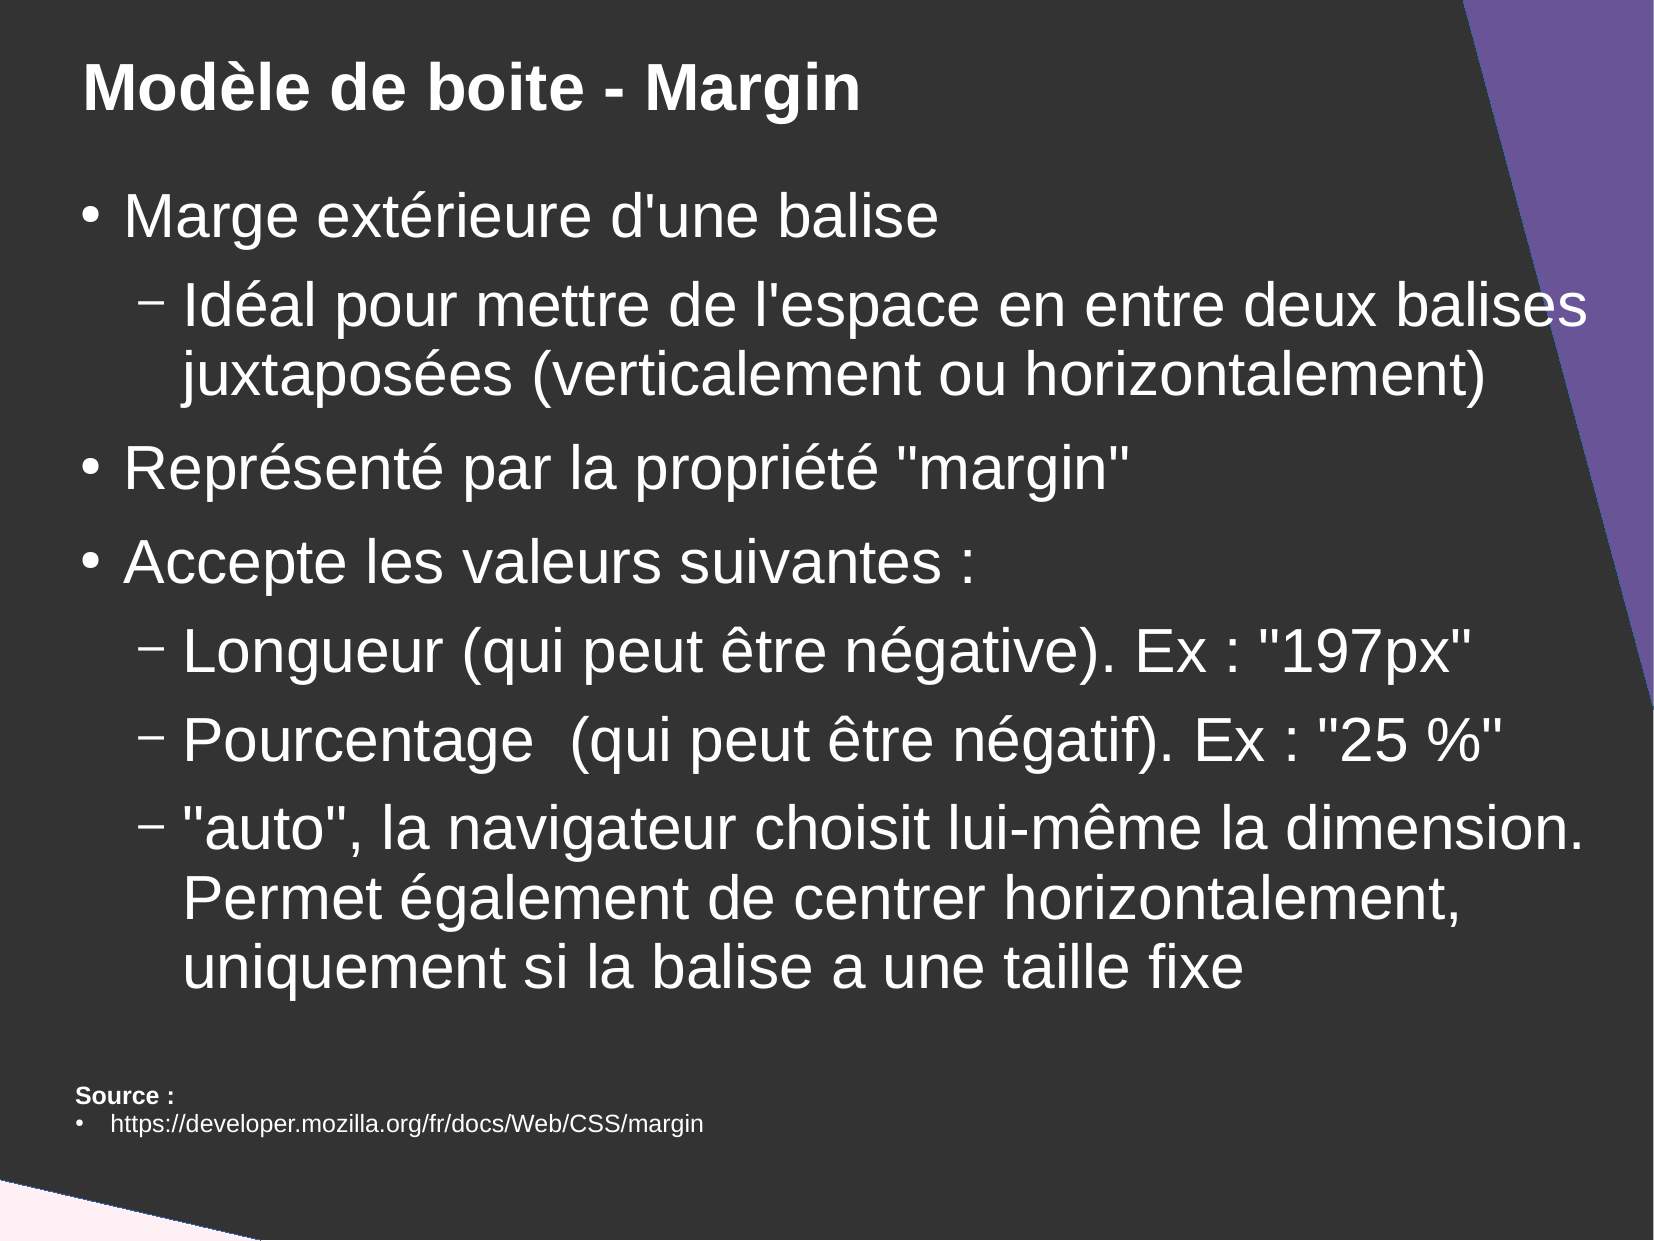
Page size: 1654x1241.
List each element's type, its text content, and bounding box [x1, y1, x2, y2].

text_box [0, 1179, 265, 1241]
list Marge extérieure d'une balise Idéal pour mettre de l'espace en entre deux balises juxtaposées (verticalement ou horizontalement) Représenté par la propriété "margin" Accepte les valeurs suivantes : Longueur (qui peut être négative). Ex : "197px" Pourcentage (qui peut être négatif). Ex : "25 %" "auto", la navigateur choisit lui-même la dimension. Permet également de centrer horizontalement, uniquement si la balise a une taille fixe [64, 180, 1604, 1111]
text_box [1463, 0, 1654, 710]
title Modèle de boite - Margin [82, 49, 1571, 130]
text_box Source : https://developer.mozilla.org/fr/docs/Web/CSS/margin [60, 1074, 1546, 1217]
